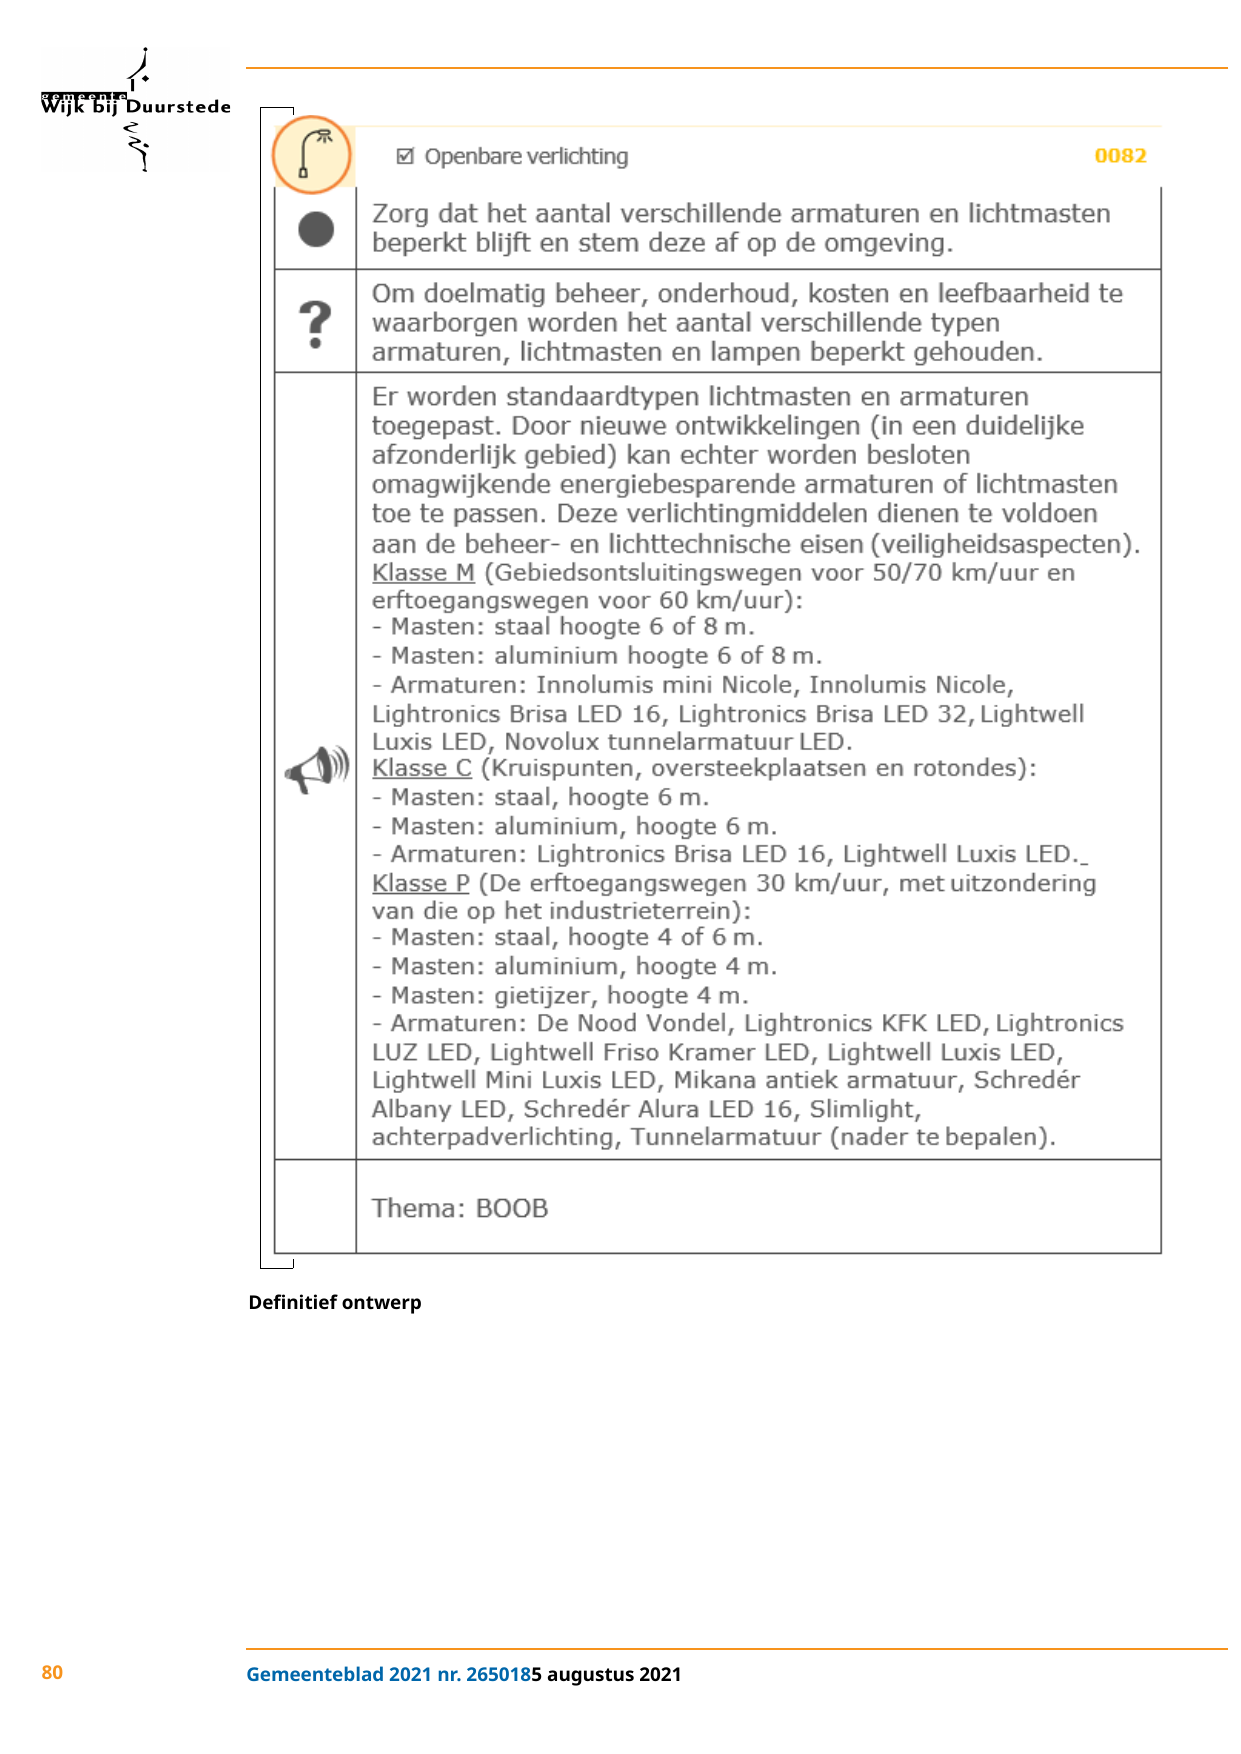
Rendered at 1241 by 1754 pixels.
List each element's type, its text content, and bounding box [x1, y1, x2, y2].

text Definitief ontwerp [248, 1289, 1152, 1315]
picture [41, 47, 231, 172]
picture [268, 115, 1173, 1259]
